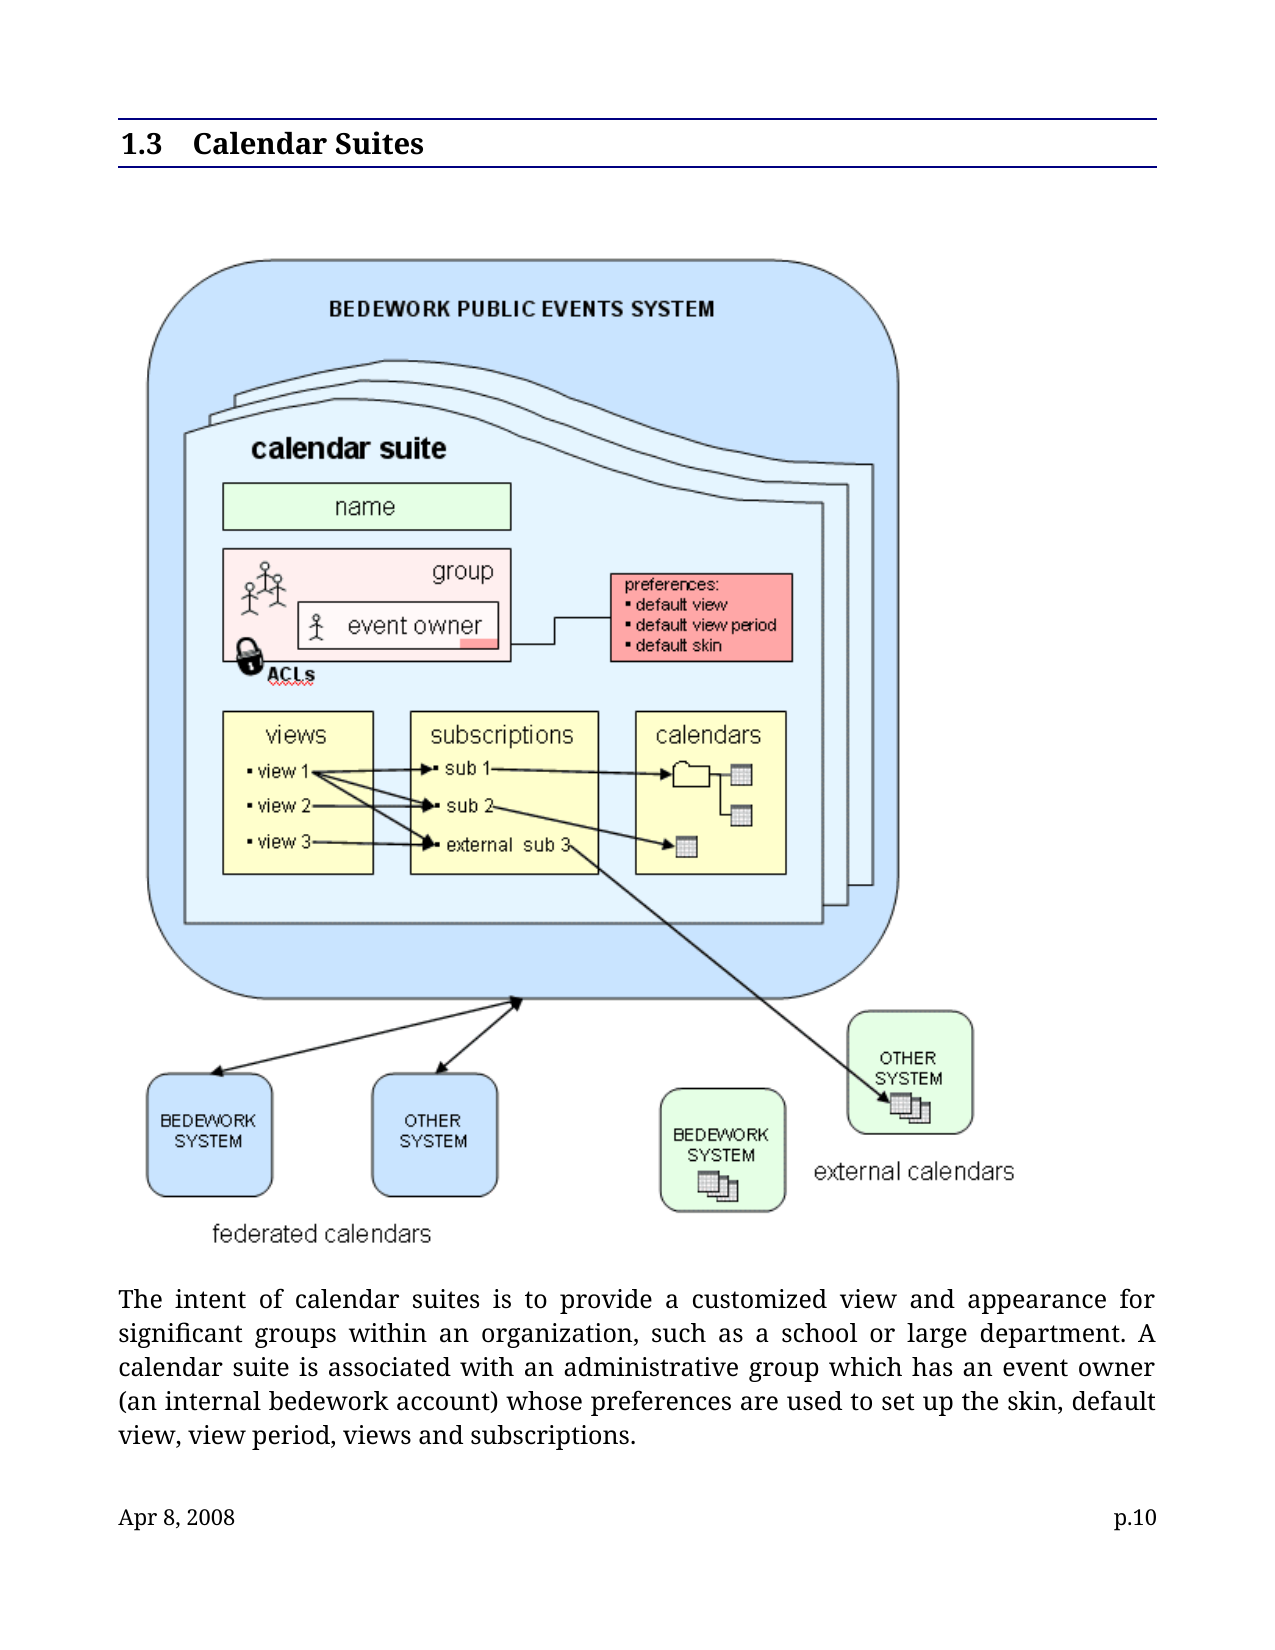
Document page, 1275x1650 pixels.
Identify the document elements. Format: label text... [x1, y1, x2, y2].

subtitle Calendar Suites [118, 120, 1157, 166]
text The intent of calendar suites is to provide a customized view and appearance for significant groups within an organization, such as a school or large department. A calendar suite is associated with an administrative group which has an event owner (an internal bedework account) whose preferences are used to set up the skin, default view, view period, views and subscriptions. [118, 229, 1157, 1452]
picture [121, 237, 1031, 1282]
